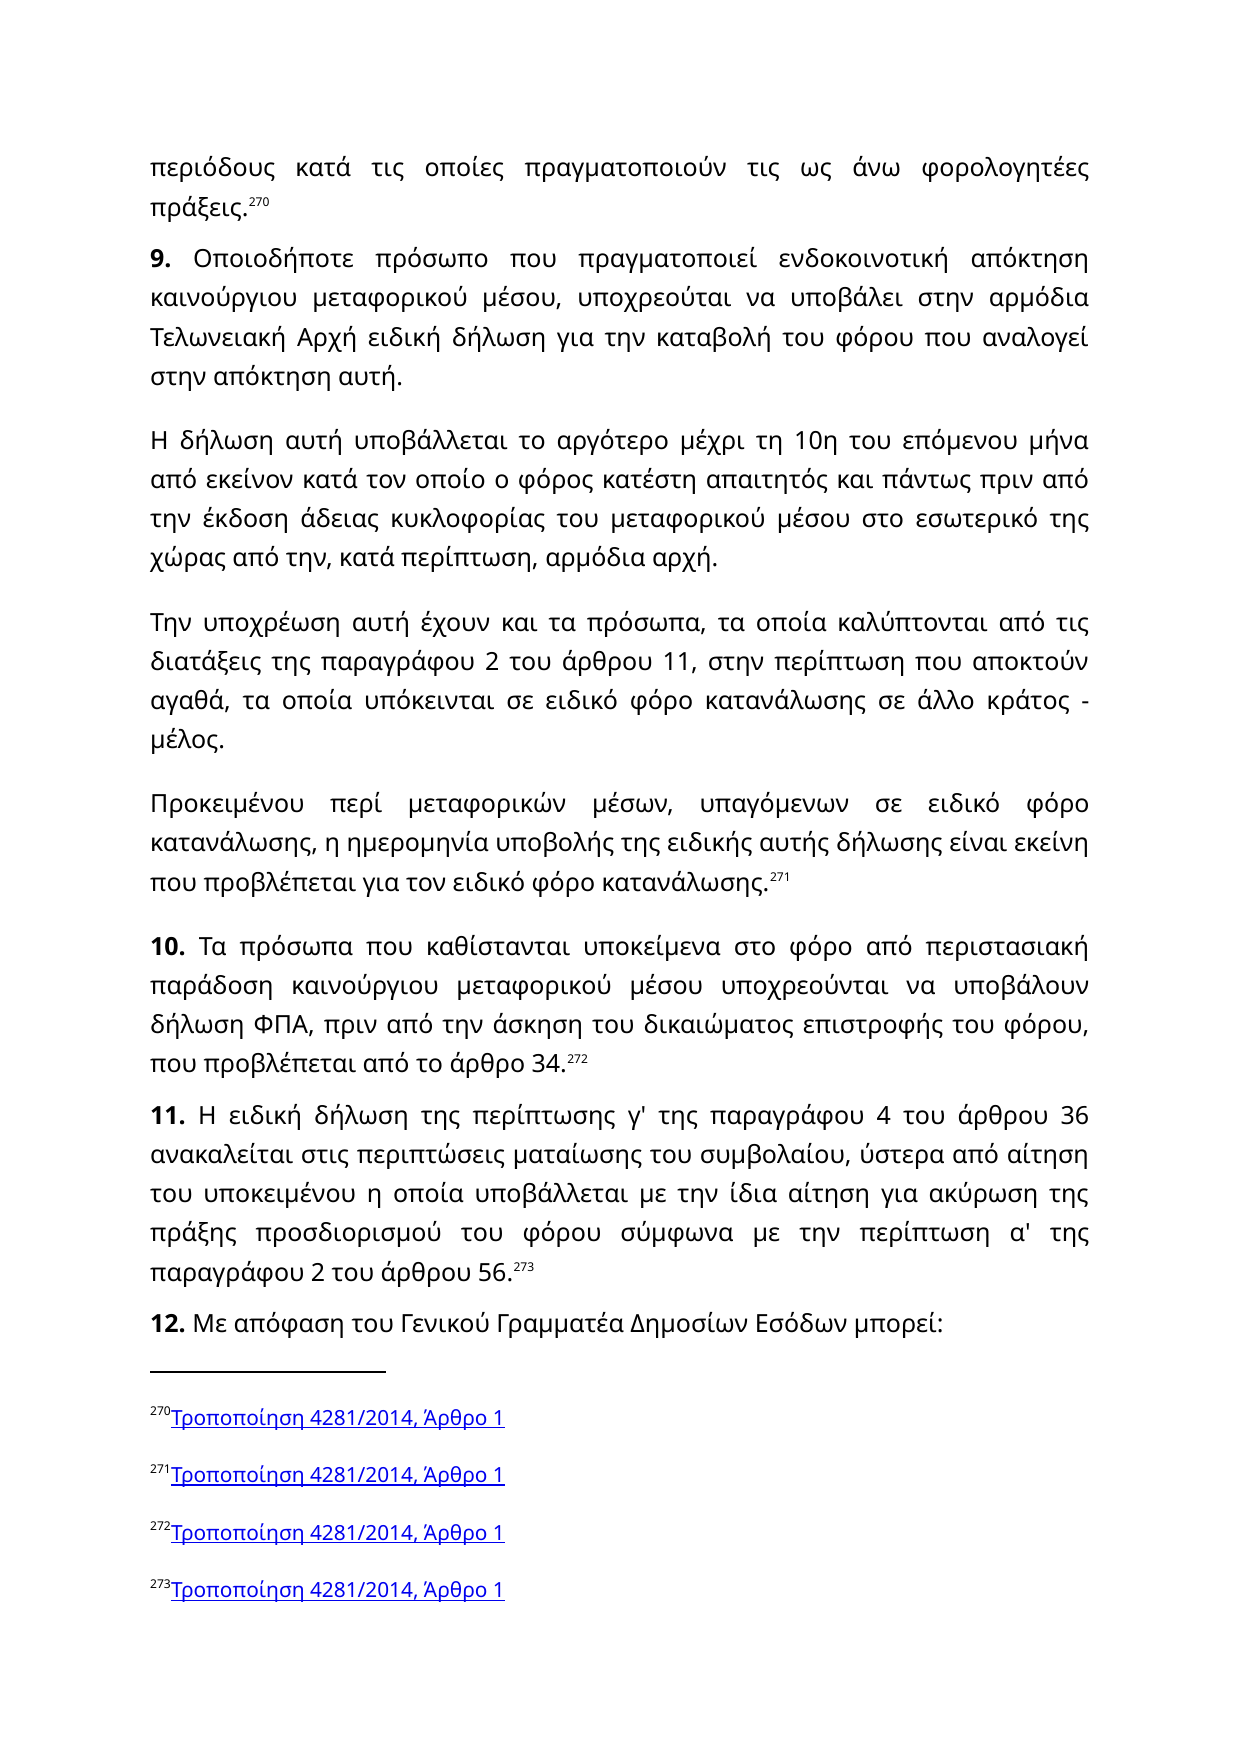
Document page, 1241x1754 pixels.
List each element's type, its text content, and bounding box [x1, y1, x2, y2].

text 9. Οποιοδήποτε πρόσωπο που πραγματοποιεί ενδοκοινοτική απόκτηση καινούργιου μεταφορικού μέσου, υποχρεούται να υποβάλει στην αρμόδια Τελωνειακή Αρχή ειδική δήλωση για την καταβολή του φόρου που αναλογεί στην απόκτηση αυτή. [150, 241, 1090, 392]
text Η δήλωση αυτή υποβάλλεται το αργότερο μέχρι τη 10η του επόμενου μήνα από εκείνον κατά τον οποίο ο φόρος κατέστη απαιτητός και πάντως πριν από την έκδοση άδειας κυκλοφορίας του μεταφορικού μέσου στο εσωτερικό της χώρας από την, κατά περίπτωση, αρμόδια αρχή. [150, 422, 1090, 574]
text Τροποποίηση 4281/2014, Άρθρο 1 [150, 1403, 1090, 1431]
text Τροποποίηση 4281/2014, Άρθρο 1 [150, 1518, 1090, 1546]
text 11. Η ειδική δήλωση της περίπτωσης γ' της παραγράφου 4 του άρθρου 36 ανακαλείται στις περιπτώσεις ματαίωσης του συμβολαίου, ύστερα από αίτηση του υποκειμένου η οποία υποβάλλεται με την ίδια αίτηση για ακύρωση της πράξης προσδιορισμού του φόρου σύμφωνα με την περίπτωση α' της παραγράφου 2 του άρθρου 56. [150, 1097, 1090, 1288]
text Προκειμένου περί μεταφορικών μέσων, υπαγόμενων σε ειδικό φόρο κατανάλωσης, η ημερομηνία υποβολής της ειδικής αυτής δήλωσης είναι εκείνη που προβλέπεται για τον ειδικό φόρο κατανάλωσης. [150, 786, 1090, 898]
text περιόδους κατά τις οποίες πραγματοποιούν τις ως άνω φορολογητέες πράξεις. [150, 150, 1090, 223]
text Τροποποίηση 4281/2014, Άρθρο 1 [150, 1460, 1090, 1489]
text 10. Τα πρόσωπα που καθίστανται υποκείμενα στο φόρο από περιστασιακή παράδοση καινούργιου μεταφορικού μέσου υποχρεούνται να υποβάλουν δήλωση ΦΠΑ, πριν από την άσκηση του δικαιώματος επιστροφής του φόρου, που προβλέπεται από το άρθρο 34. [150, 928, 1090, 1080]
text Τροποποίηση 4281/2014, Άρθρο 1 [150, 1576, 1090, 1604]
text 12. Με απόφαση του Γενικού Γραμματέα Δημοσίων Εσόδων μπορεί: [150, 1306, 1090, 1340]
text Την υποχρέωση αυτή έχουν και τα πρόσωπα, τα οποία καλύπτονται από τις διατάξεις της παραγράφου 2 του άρθρου 11, στην περίπτωση που αποκτούν αγαθά, τα οποία υπόκεινται σε ειδικό φόρο κατανάλωσης σε άλλο κράτος - μέλος. [150, 604, 1090, 756]
